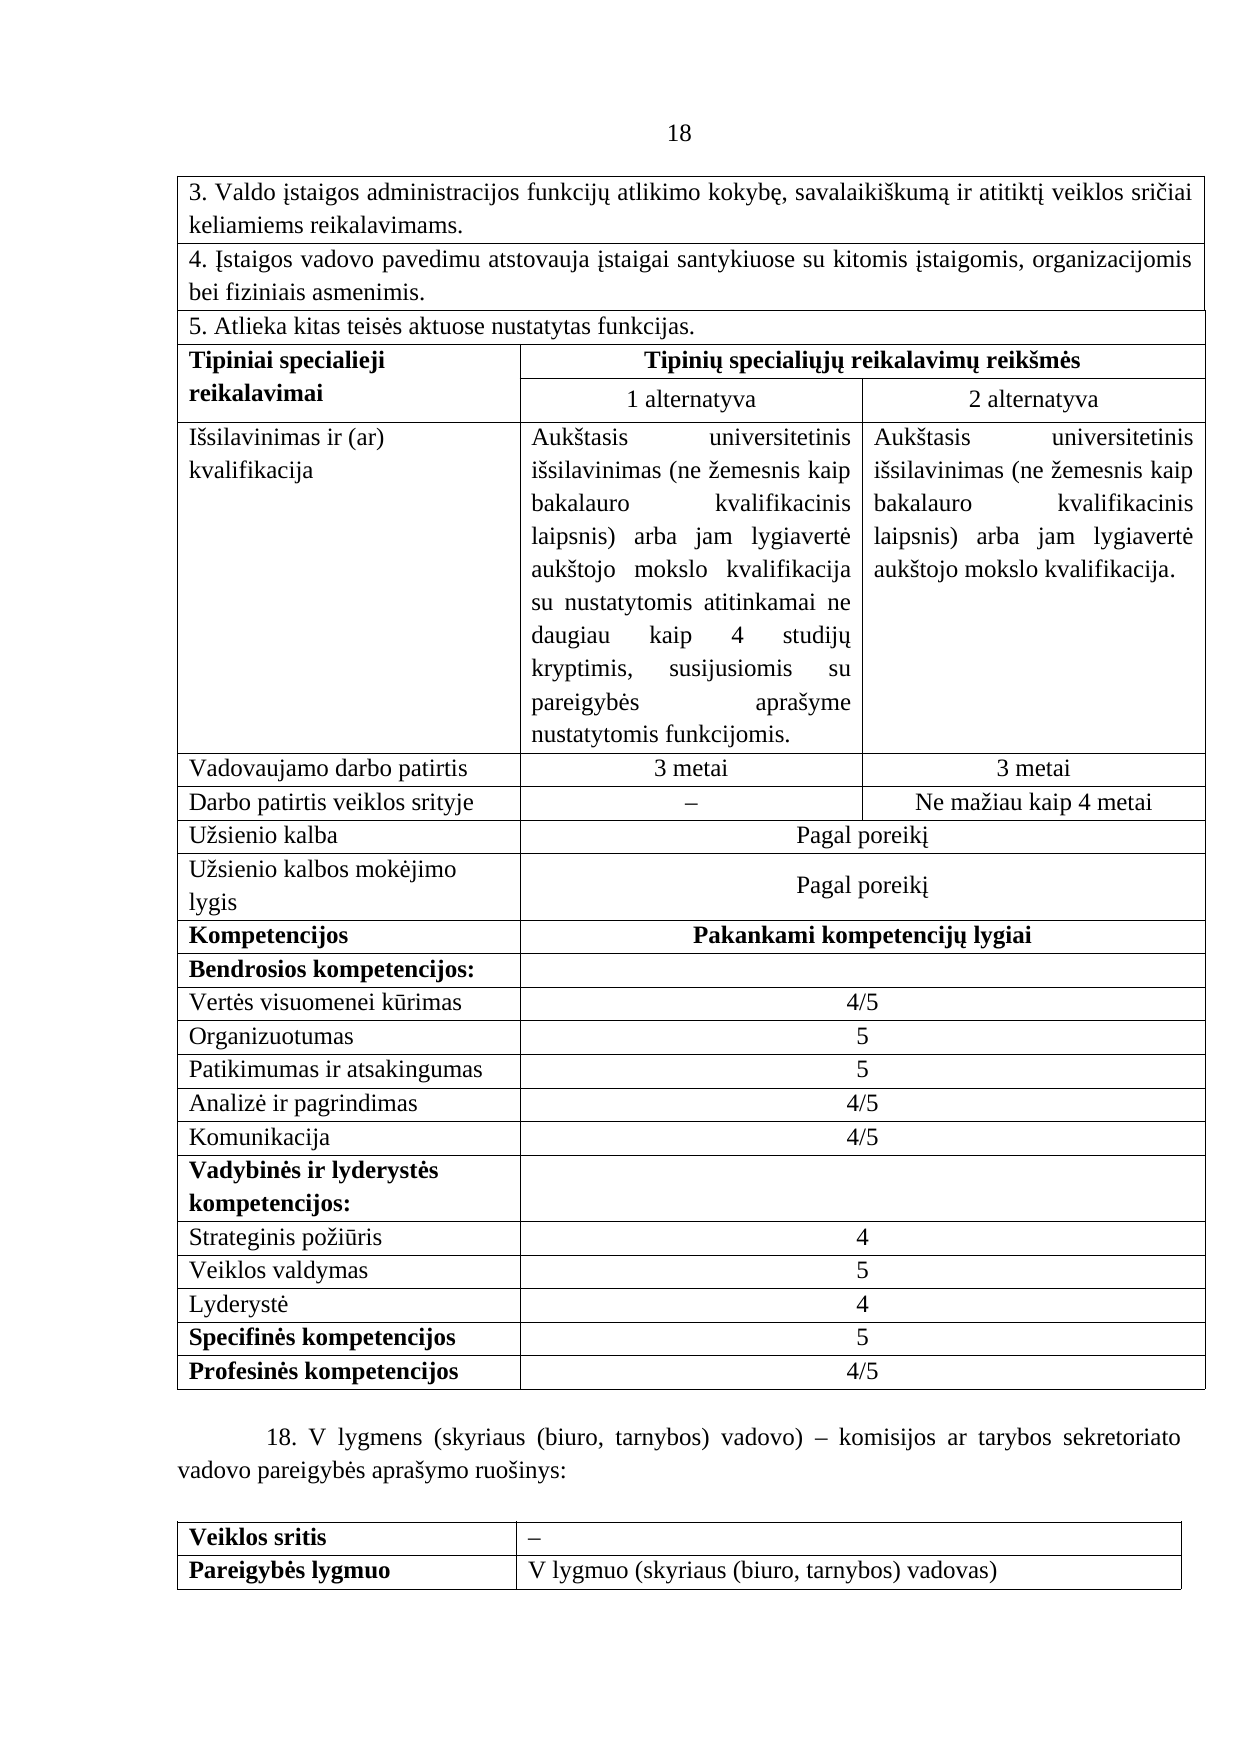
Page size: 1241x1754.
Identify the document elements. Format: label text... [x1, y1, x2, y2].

table_cell 3. Valdo įstaigos administracijos funkcijų atlikimo kokybę, savalaikiškumą ir atitiktį veiklos sričiai keliamiems reikalavimams. [178, 177, 1204, 243]
table_cell Aukštasis universitetinis išsilavinimas (ne žemesnis kaip bakalauro kvalifikacinis laipsnis) arba jam lygiavertė aukštojo mokslo kvalifikacija su nustatytomis atitinkamai ne daugiau kaip 4 studijų kryptimis, susijusiomis su pareigybės aprašyme nustatytomis funkcijomis. [521, 423, 862, 753]
table_cell Vadovaujamo darbo patirtis [178, 754, 520, 786]
table_cell Pakankami kompetencijų lygiai [521, 921, 1205, 953]
table_cell Profesinės kompetencijos [178, 1356, 520, 1389]
table_cell Strateginis požiūris [178, 1222, 520, 1255]
table_cell Aukštasis universitetinis išsilavinimas (ne žemesnis kaip bakalauro kvalifikacinis laipsnis) arba jam lygiavertė aukštojo mokslo kvalifikacija. [863, 423, 1205, 753]
table_cell 3 metai [863, 754, 1205, 786]
table_cell Tipiniai specialieji reikalavimai [178, 345, 520, 422]
table_cell 4/5 [521, 1356, 1205, 1389]
table_cell 5 [521, 1256, 1205, 1288]
table_cell Specifinės kompetencijos [178, 1323, 520, 1355]
table_cell – [521, 787, 862, 820]
table_cell Vertės visuomenei kūrimas [178, 988, 520, 1020]
table_cell Darbo patirtis veiklos srityje [178, 787, 520, 820]
table_cell Veiklos valdymas [178, 1256, 520, 1288]
table_cell 5 [521, 1021, 1205, 1054]
table_header – [517, 1523, 1181, 1555]
table_cell 4 [521, 1222, 1205, 1255]
table_cell 1 alternatyva [521, 379, 862, 422]
table_cell 5. Atlieka kitas teisės aktuose nustatytas funkcijas. [178, 311, 1205, 344]
text 18. V lygmens (skyriaus (biuro, tarnybos) vadovo) – komisijos ar tarybos sekretoriato vadovo pareigybės aprašymo ruošinys: [177, 1422, 1181, 1484]
table_cell Ne mažiau kaip 4 metai [863, 787, 1205, 820]
table_cell Organizuotumas [178, 1021, 520, 1054]
table_cell 3 metai [521, 754, 862, 786]
table_cell [521, 954, 1205, 987]
table_cell 4/5 [521, 988, 1205, 1020]
table_cell Kompetencijos [178, 921, 520, 953]
table_cell 4. Įstaigos vadovo pavedimu atstovauja įstaigai santykiuose su kitomis įstaigomis, organizacijomis bei fiziniais asmenimis. [178, 244, 1204, 310]
table_cell V lygmuo (skyriaus (biuro, tarnybos) vadovas) [517, 1556, 1181, 1588]
table_cell Pagal poreikį [521, 854, 1205, 920]
table_cell Vadybinės ir lyderystės kompetencijos: [178, 1156, 520, 1221]
table_cell Užsienio kalba [178, 821, 520, 853]
table_cell Išsilavinimas ir (ar) kvalifikacija [178, 423, 520, 753]
table_cell Užsienio kalbos mokėjimo lygis [178, 854, 520, 920]
table_cell Analizė ir pagrindimas [178, 1089, 520, 1121]
table_cell 4/5 [521, 1122, 1205, 1154]
table_cell [521, 1156, 1205, 1221]
table_cell 4 [521, 1289, 1205, 1322]
table_cell Patikimumas ir atsakingumas [178, 1055, 520, 1087]
table_cell Bendrosios kompetencijos: [178, 954, 520, 987]
table_header Veiklos sritis [178, 1523, 516, 1555]
table_cell 2 alternatyva [863, 379, 1205, 422]
table_cell 4/5 [521, 1089, 1205, 1121]
table_cell 5 [521, 1323, 1205, 1355]
table_cell Tipinių specialiųjų reikalavimų reikšmės [521, 345, 1205, 378]
table_cell Pareigybės lygmuo [178, 1556, 516, 1588]
table_cell Pagal poreikį [521, 821, 1205, 853]
table_cell Komunikacija [178, 1122, 520, 1154]
table_cell Lyderystė [178, 1289, 520, 1322]
table_cell 5 [521, 1055, 1205, 1087]
